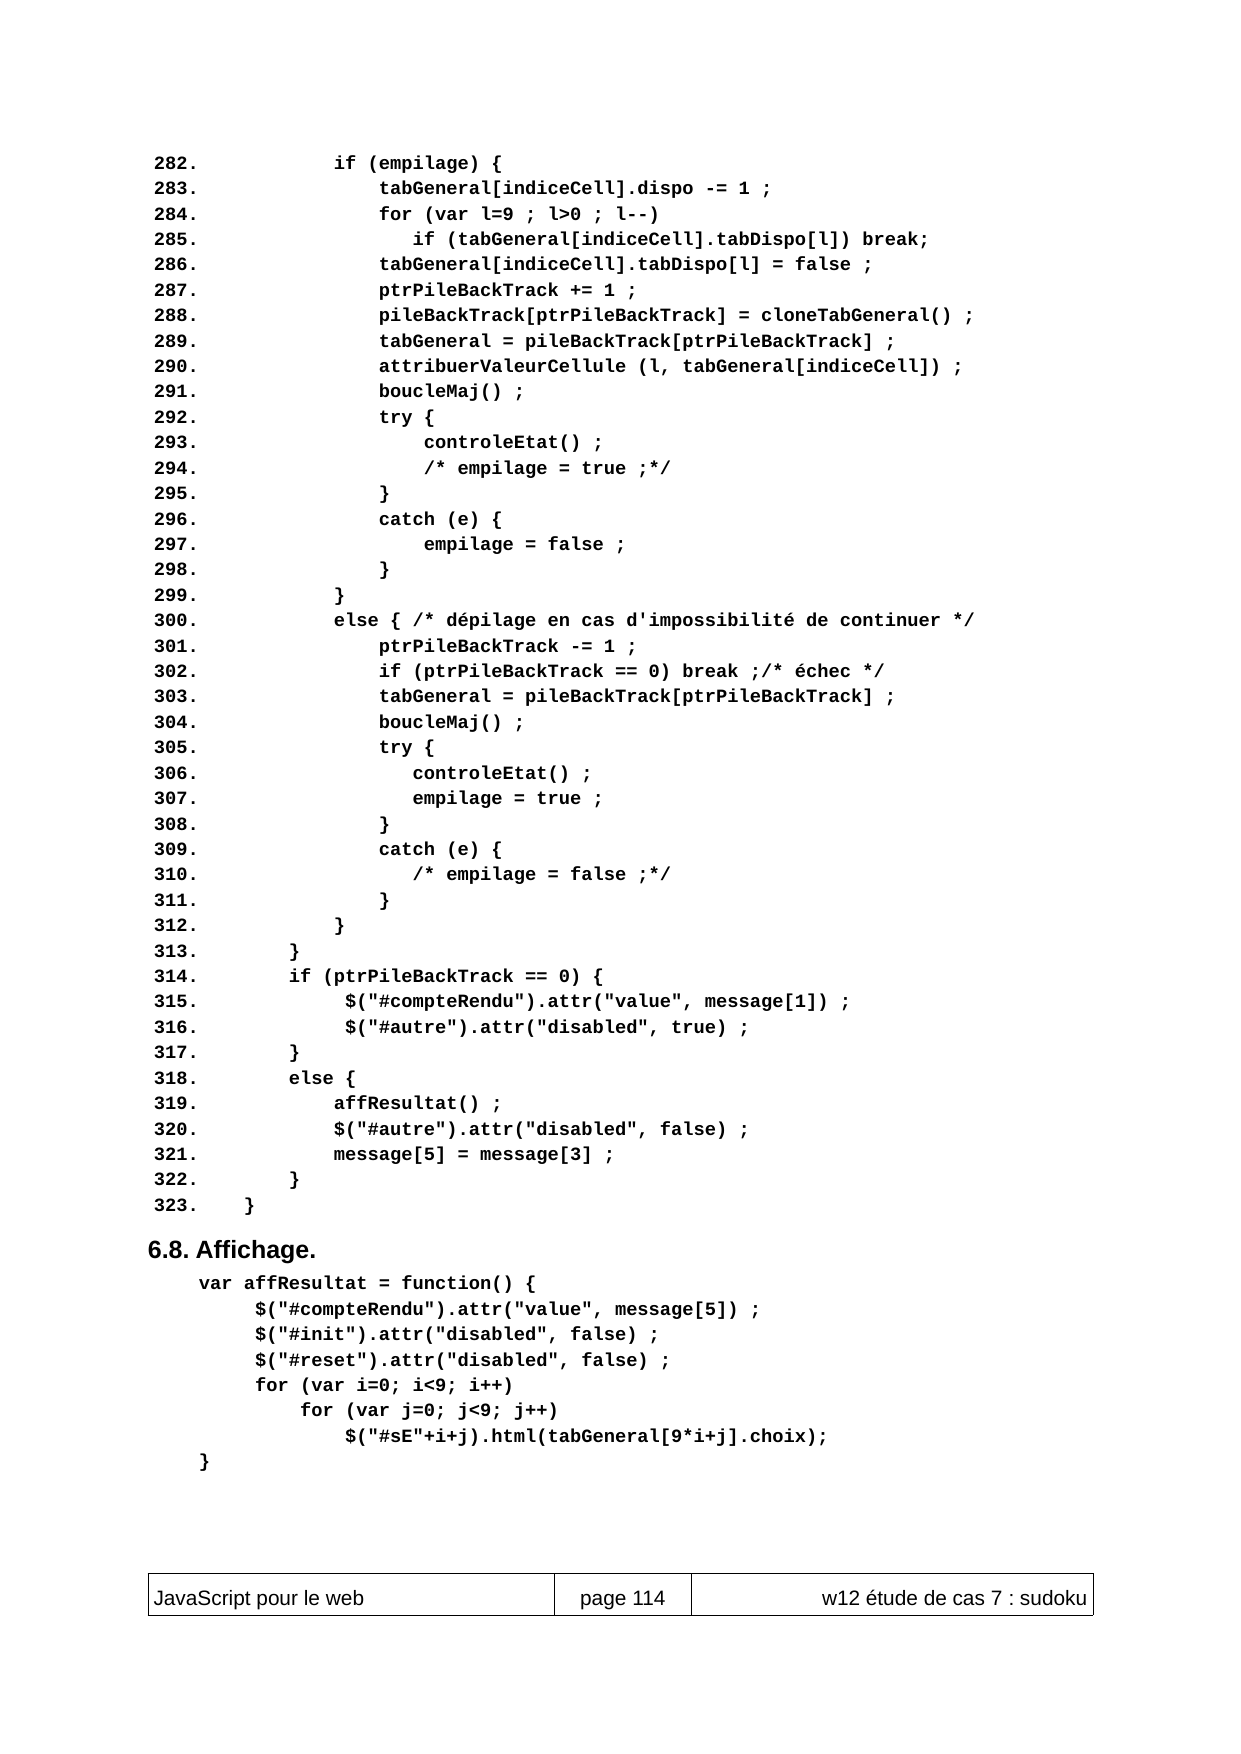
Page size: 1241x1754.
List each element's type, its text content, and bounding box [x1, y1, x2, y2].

list if (tabGeneral[indiceCell].tabDispo[l]) break; [148, 224, 1093, 249]
list $("#autre").attr("disabled", true) ; [148, 1012, 1093, 1037]
list ptrPileBackTrack -= 1 ; [148, 631, 1093, 656]
list boucleMaj() ; [148, 376, 1093, 402]
text $("#init").attr("disabled", false) ; [148, 1319, 1093, 1344]
list catch (e) { [148, 503, 1093, 529]
text $("#sE"+i+j).html(tabGeneral[9*i+j].choix); [148, 1421, 1093, 1446]
list $("#compteRendu").attr("value", message[1]) ; [148, 986, 1093, 1012]
list } [148, 808, 1093, 834]
list else { /* dépilage en cas d'impossibilité de continuer */ [148, 605, 1093, 631]
list /* empilage = true ;*/ [148, 453, 1093, 478]
subtitle 6.8. Affichage. [148, 1235, 1093, 1264]
list tabGeneral = pileBackTrack[ptrPileBackTrack] ; [148, 681, 1093, 707]
list message[5] = message[3] ; [148, 1139, 1093, 1164]
list if (empilage) { [148, 148, 1093, 173]
text $("#reset").attr("disabled", false) ; [148, 1344, 1093, 1370]
list if (ptrPileBackTrack == 0) break ;/* échec */ [148, 656, 1093, 681]
list } [148, 478, 1093, 503]
list try { [148, 402, 1093, 427]
list } [148, 554, 1093, 580]
list pileBackTrack[ptrPileBackTrack] = cloneTabGeneral() ; [148, 300, 1093, 326]
list controleEtat() ; [148, 758, 1093, 783]
list } [148, 936, 1093, 961]
text $("#compteRendu").attr("value", message[5]) ; [148, 1294, 1093, 1319]
list } [148, 1037, 1093, 1063]
text } [148, 1446, 1093, 1479]
list controleEtat() ; [148, 427, 1093, 453]
list else { [148, 1063, 1093, 1088]
list tabGeneral[indiceCell].dispo -= 1 ; [148, 173, 1093, 198]
list } [148, 1164, 1093, 1190]
list $("#autre").attr("disabled", false) ; [148, 1113, 1093, 1139]
list for (var l=9 ; l>0 ; l--) [148, 198, 1093, 224]
list boucleMaj() ; [148, 707, 1093, 732]
text for (var i=0; i<9; i++) [148, 1370, 1093, 1395]
list } [148, 580, 1093, 605]
list attribuerValeurCellule (l, tabGeneral[indiceCell]) ; [148, 351, 1093, 376]
list /* empilage = false ;*/ [148, 859, 1093, 885]
text var affResultat = function() { [148, 1268, 1093, 1294]
list tabGeneral[indiceCell].tabDispo[l] = false ; [148, 249, 1093, 275]
list tabGeneral = pileBackTrack[ptrPileBackTrack] ; [148, 326, 1093, 351]
text for (var j=0; j<9; j++) [148, 1395, 1093, 1421]
list empilage = false ; [148, 529, 1093, 554]
list ptrPileBackTrack += 1 ; [148, 275, 1093, 300]
list catch (e) { [148, 834, 1093, 859]
list empilage = true ; [148, 783, 1093, 808]
list } [148, 885, 1093, 910]
list try { [148, 732, 1093, 758]
list } [148, 1190, 1093, 1223]
list } [148, 910, 1093, 936]
list affResultat() ; [148, 1088, 1093, 1113]
list if (ptrPileBackTrack == 0) { [148, 961, 1093, 986]
